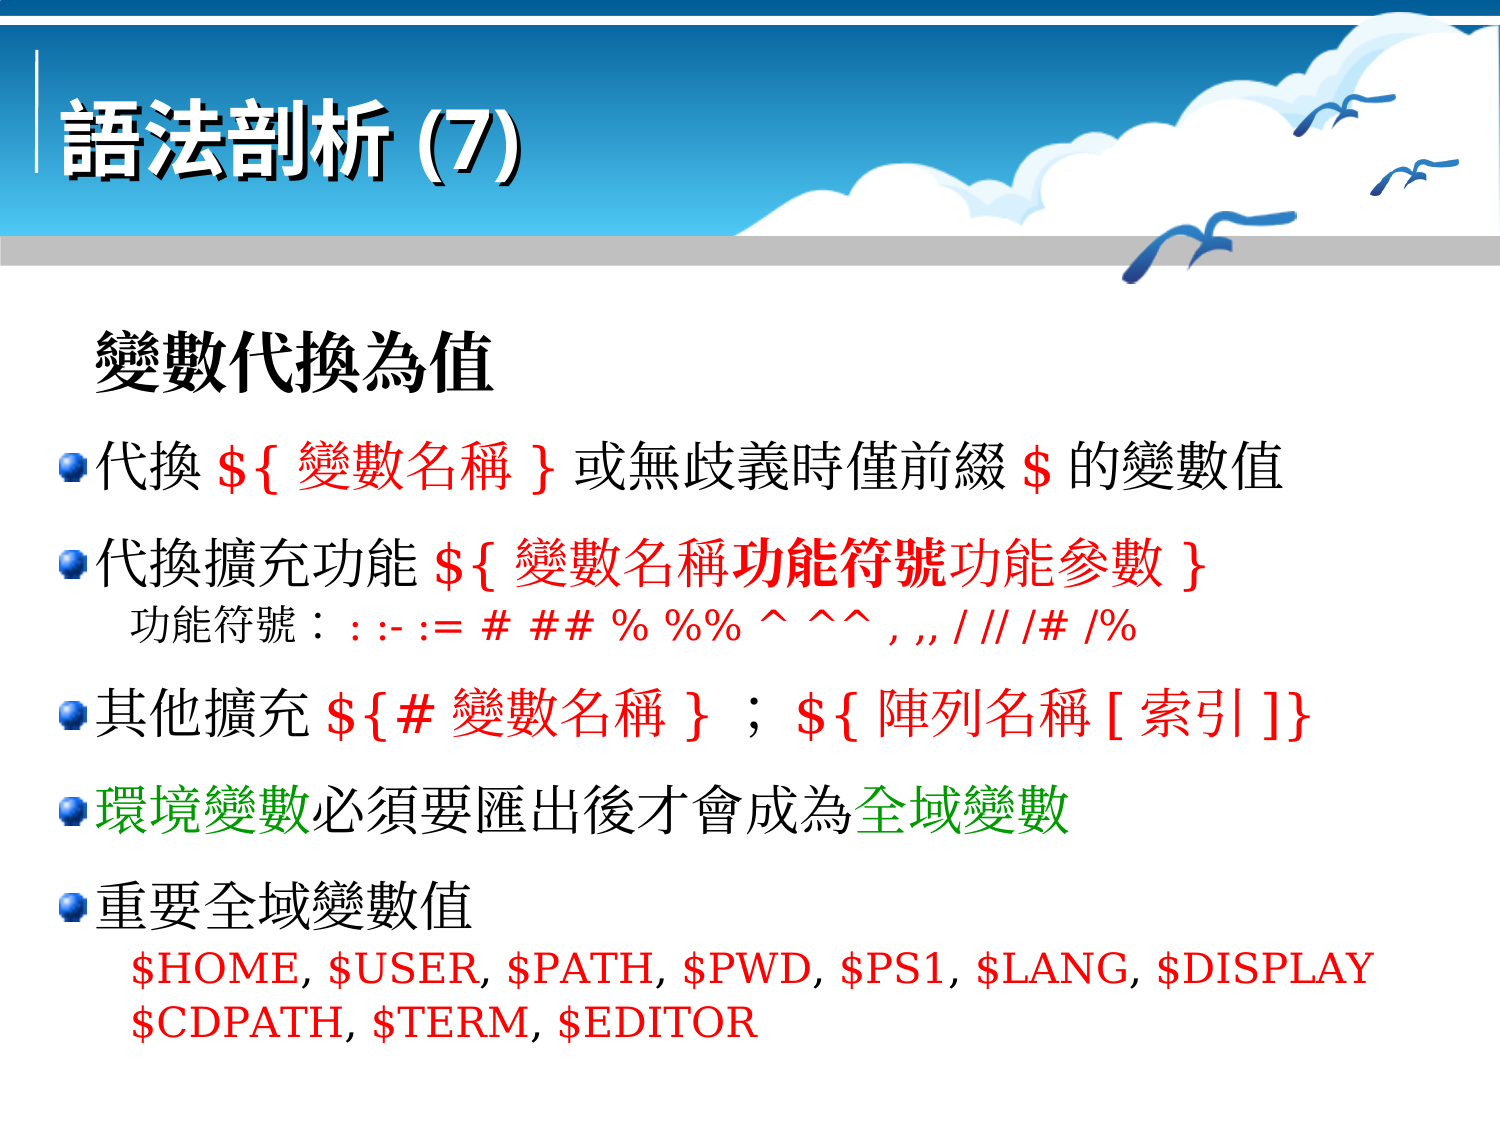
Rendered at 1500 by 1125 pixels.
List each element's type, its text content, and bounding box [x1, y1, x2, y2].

title 語法剖析(7) [59, 86, 1465, 186]
picture [730, 12, 1500, 284]
list 變數代換為值 代換${變數名稱}或無歧義時僅前綴$的變數值 代換擴充功能${變數名稱功能符號功能參數} 功能符號：: :- := # ## % %% ^ ^^ , ,, / // /# /% 其他擴充${#變數名稱}；${陣列名稱[索引]} 環境變數必須要匯出後才會成為全域變數 重要全域變數值 $HOME, $USER, $PATH, $PWD, $PS1, $LANG, $DISPLAY $CDPATH, $TERM, $EDITOR [59, 324, 1441, 1048]
